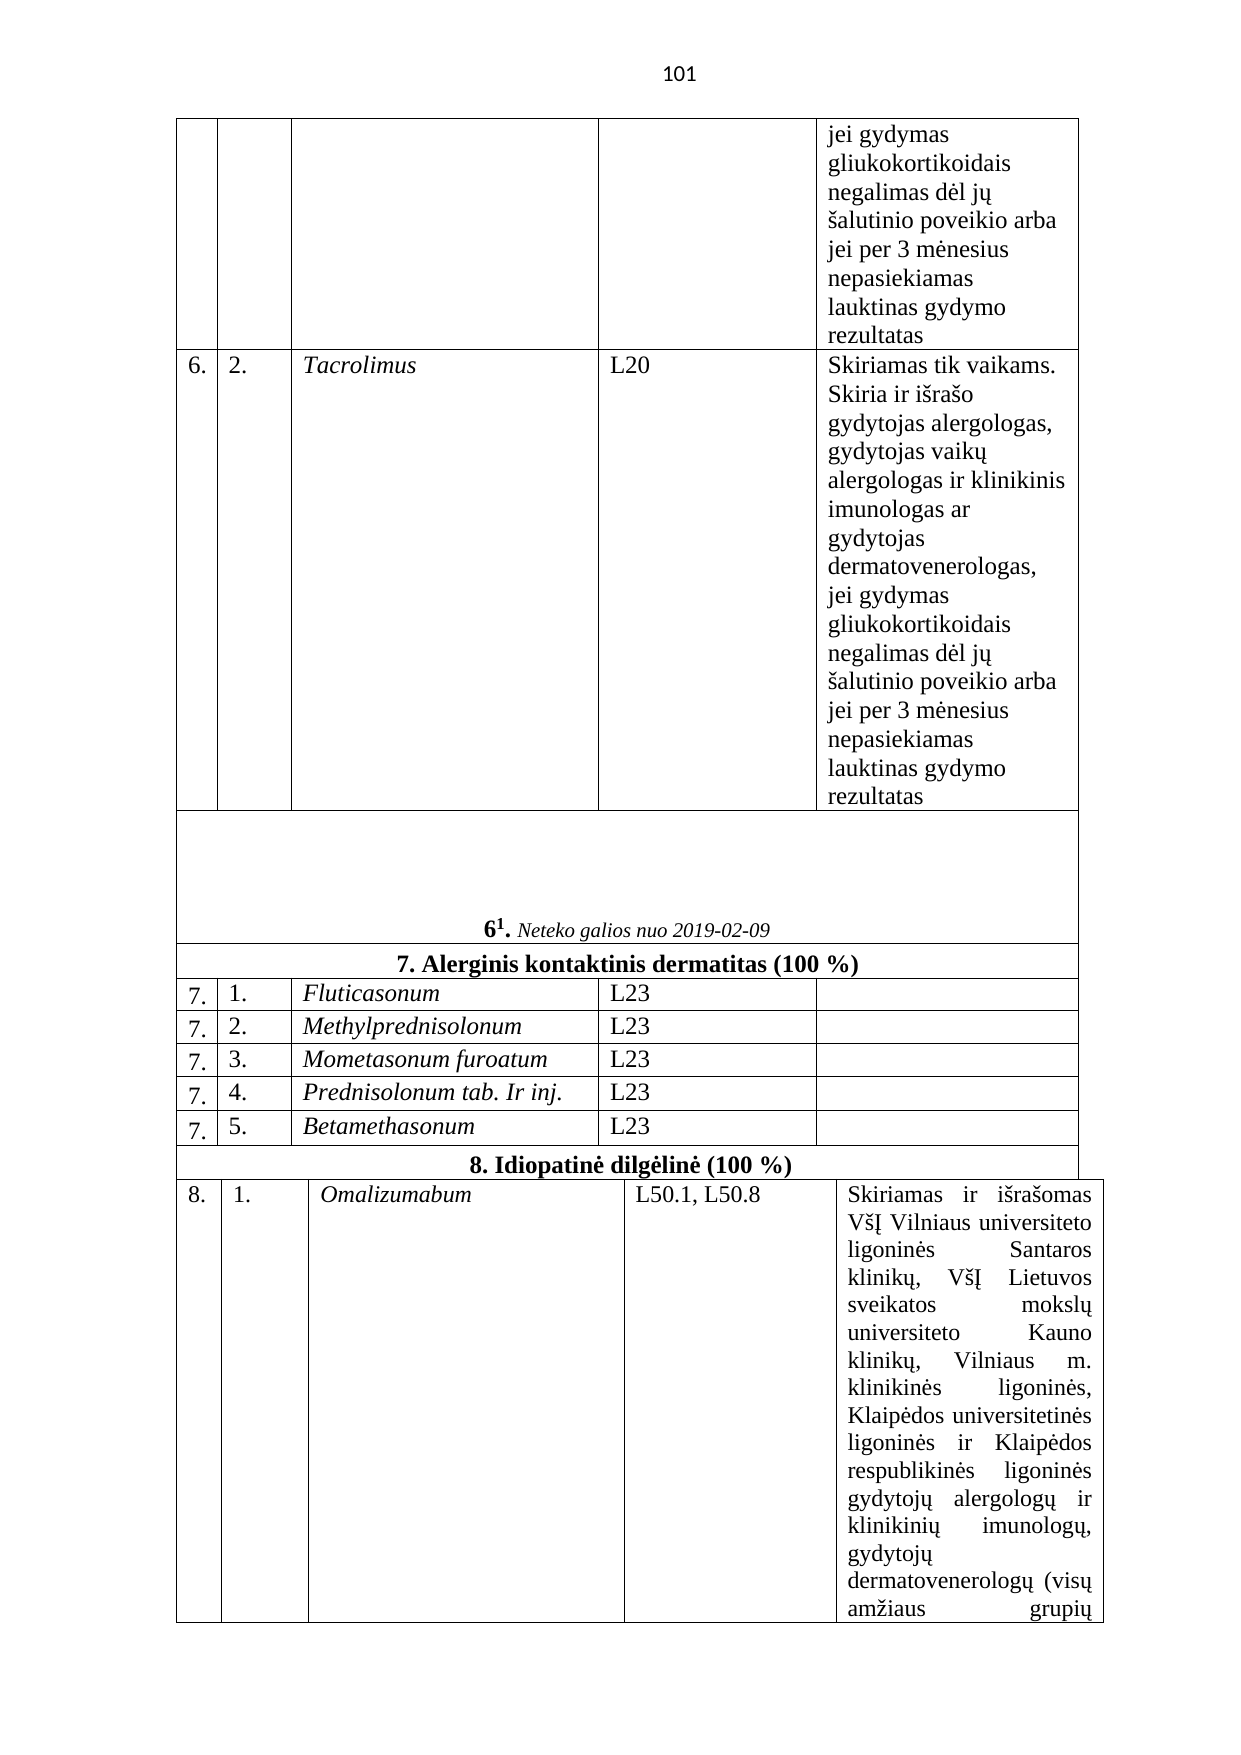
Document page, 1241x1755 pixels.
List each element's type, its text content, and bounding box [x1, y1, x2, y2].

table_cell [1079, 978, 1083, 1010]
table_cell [1109, 1110, 1123, 1144]
table_cell Omalizumabum [309, 1180, 624, 1622]
table_cell [817, 1011, 1078, 1043]
table_cell [1088, 1145, 1093, 1179]
table_cell 5. [218, 1111, 291, 1144]
table_cell Skiriamas ir išrašomas VšĮ Vilniaus universiteto ligoninės Santaros klinikų, VšĮ Lietuvos sveikatos mokslų universiteto Kauno klinikų, Vilniaus m. klinikinės ligoninės, Klaipėdos universitetinės ligoninės ir Klaipėdos respublikinės ligoninės gydytojų alergologų ir klinikinių imunologų, gydytojų dermatovenerologų (visų amžiaus grupių [837, 1180, 1103, 1622]
table_cell [1103, 118, 1109, 349]
table_cell [1099, 1076, 1103, 1110]
table_cell [1093, 1043, 1099, 1076]
table_cell [1084, 1145, 1088, 1179]
table_cell [1088, 943, 1093, 977]
table_cell jei gydymas gliukokortikoidais negalimas dėl jų šalutinio poveikio arba jei per 3 mėnesius nepasiekiamas lauktinas gydymo rezultatas [817, 119, 1078, 349]
table_cell [1079, 1043, 1083, 1076]
table_cell Skiriamas tik vaikams. Skiria ir išrašo gydytojas alergologas, gydytojas vaikų alergologas ir klinikinis imunologas ar gydytojas dermatovenerologas, jei gydymas gliukokortikoidais negalimas dėl jų šalutinio poveikio arba jei per 3 mėnesius nepasiekiamas lauktinas gydymo rezultatas [817, 350, 1078, 810]
table_cell L23 [599, 979, 816, 1010]
table_cell [1103, 1076, 1109, 1110]
table_cell 7. [177, 1111, 217, 1144]
table_cell 8. [177, 1180, 221, 1622]
table_cell [1099, 1010, 1103, 1043]
table_cell 7. Alerginis kontaktinis dermatitas (100 %) [177, 944, 1078, 977]
table_cell [1093, 1076, 1099, 1110]
table_cell [599, 119, 816, 349]
table_cell [1099, 349, 1103, 810]
table_cell [1084, 943, 1088, 977]
table_cell [1079, 1145, 1083, 1179]
table_cell 4. [218, 1077, 291, 1110]
table_cell [817, 1044, 1078, 1076]
table_cell [817, 979, 1078, 1010]
table_cell [1109, 1043, 1123, 1076]
table_cell 7. [177, 1011, 217, 1043]
table_cell [1088, 1010, 1093, 1043]
table_cell [1109, 118, 1123, 349]
table_cell Methylprednisolonum [292, 1011, 598, 1043]
table_cell [1099, 1145, 1103, 1179]
table_cell [1103, 1110, 1109, 1144]
table_cell [1088, 349, 1093, 810]
table_cell [1088, 1043, 1093, 1076]
table_cell [1099, 1110, 1103, 1144]
table_cell [1109, 1010, 1123, 1043]
table_cell [1093, 810, 1099, 943]
table_cell 3. [218, 1044, 291, 1076]
table_cell Fluticasonum [292, 979, 598, 1010]
table_cell [1099, 978, 1103, 1010]
table_cell 61. Neteko galios nuo 2019-02-09 [177, 811, 1078, 943]
table_cell Tacrolimus [292, 350, 598, 810]
table_cell L23 [599, 1011, 816, 1043]
table_cell 7. [177, 1044, 217, 1076]
table_cell Betamethasonum [292, 1111, 598, 1144]
table_cell [1079, 1110, 1083, 1144]
table_cell [1079, 118, 1083, 349]
table_cell [817, 1111, 1078, 1144]
table_cell [1079, 349, 1083, 810]
table_cell L20 [599, 350, 816, 810]
table_cell [1084, 810, 1088, 943]
table_cell [1093, 1010, 1099, 1043]
table_cell [1109, 1076, 1123, 1110]
table_cell [1103, 1145, 1109, 1179]
table_cell [1093, 978, 1099, 1010]
table_cell [1093, 349, 1099, 810]
table_cell [1084, 118, 1088, 349]
table_cell 7. [177, 979, 217, 1010]
table_cell [1088, 118, 1093, 349]
table_cell [817, 1077, 1078, 1110]
table_cell [1109, 943, 1123, 977]
table_cell [1088, 1110, 1093, 1144]
table_cell Mometasonum furoatum [292, 1044, 598, 1076]
table_cell L23 [599, 1044, 816, 1076]
table_cell [1103, 1043, 1109, 1076]
table_cell [1109, 810, 1123, 943]
table_cell [1103, 978, 1109, 1010]
table_cell [218, 119, 291, 349]
table_cell [1084, 978, 1088, 1010]
table_cell 8. Idiopatinė dilgėlinė (100 %) [177, 1146, 1078, 1179]
table_cell [1084, 1076, 1088, 1110]
table_cell [1084, 1043, 1088, 1076]
table_cell [1099, 118, 1103, 349]
table_cell [1079, 1010, 1083, 1043]
table_cell [1109, 1179, 1123, 1622]
table_cell Prednisolonum tab. Ir inj. [292, 1077, 598, 1110]
table_cell [1093, 943, 1099, 977]
table_cell [1109, 978, 1123, 1010]
table_cell 2. [218, 1011, 291, 1043]
table_cell 2. [218, 350, 291, 810]
table_cell [1103, 810, 1109, 943]
table_cell [1109, 1145, 1123, 1179]
table_cell 1. [222, 1180, 308, 1622]
table_cell [1093, 118, 1099, 349]
table_cell L23 [599, 1111, 816, 1144]
table_cell [1103, 943, 1109, 977]
table_cell [1088, 810, 1093, 943]
table_cell [1084, 349, 1088, 810]
table_cell [1093, 1145, 1099, 1179]
table_cell [1088, 978, 1093, 1010]
table_cell [177, 119, 217, 349]
table_cell 6. [177, 350, 217, 810]
table_cell [1088, 1076, 1093, 1110]
table_cell [1093, 1110, 1099, 1144]
table_cell L50.1, L50.8 [625, 1180, 836, 1622]
table_cell [292, 119, 598, 349]
table_cell 1. [218, 979, 291, 1010]
table_cell [1079, 810, 1083, 943]
table_cell 7. [177, 1077, 217, 1110]
table_cell [1079, 943, 1083, 977]
table_cell [1099, 943, 1103, 977]
table_cell [1084, 1110, 1088, 1144]
table_cell [1103, 1010, 1109, 1043]
table_cell [1099, 1043, 1103, 1076]
table_cell [1103, 349, 1109, 810]
table_cell [1079, 1076, 1083, 1110]
table_cell [1084, 1010, 1088, 1043]
table_cell [1104, 1179, 1109, 1622]
table_cell L23 [599, 1077, 816, 1110]
table_cell [1109, 349, 1123, 810]
table_cell [1099, 810, 1103, 943]
